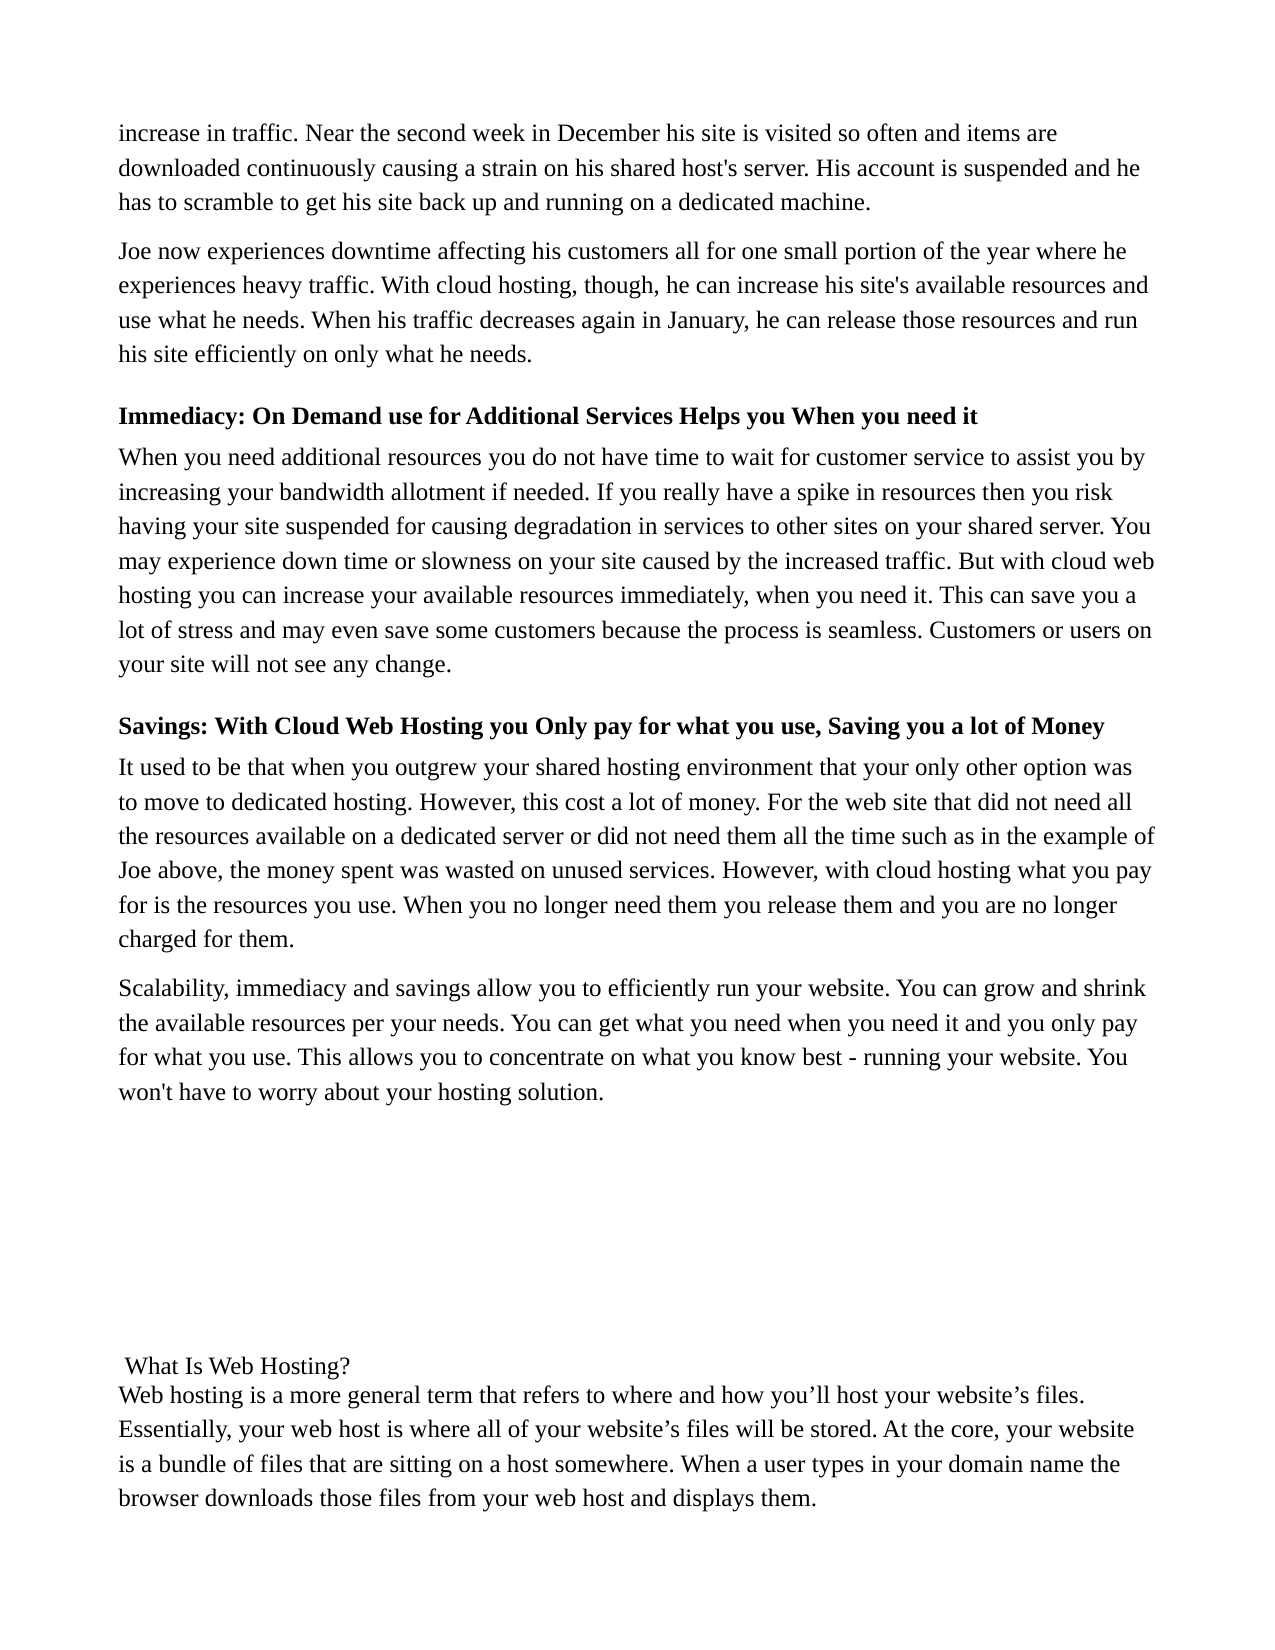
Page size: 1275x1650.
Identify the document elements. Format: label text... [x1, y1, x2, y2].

text When you need additional resources you do not have time to wait for customer service to assist you by increasing your bandwidth allotment if needed. If you really have a spike in resources then you risk having your site suspended for causing degradation in services to other sites on your shared server. You may experience down time or slowness on your site caused by the increased traffic. But with cloud web hosting you can increase your available resources immediately, when you need it. This can save you a lot of stress and may even save some customers because the process is seamless. Customers or users on your site will not see any change. [118, 442, 1157, 678]
subtitle Savings: With Cloud Web Hosting you Only pay for what you use, Saving you a lot of Money [118, 711, 1157, 739]
text It used to be that when you outgrew your shared hosting environment that your only other option was to move to dedicated hosting. However, this cost a lot of money. For the web site that did not need all the resources available on a dedicated server or did not need them all the time such as in the example of Joe above, the money spent was wasted on unused services. However, with cloud hosting what you pay for is the resources you use. When you no longer need them you release them and you are no longer charged for them. [118, 752, 1157, 953]
text Scalability, immediacy and savings allow you to efficiently run your website. You can grow and shrink the available resources per your needs. You can get what you need when you need it and you only pay for what you use. This allows you to concentrate on what you know best - running your website. You won't have to worry about your hosting solution. [118, 973, 1157, 1106]
text Joe now experiences downtime affecting his customers all for one small portion of the year where he experiences heavy traffic. With cloud hosting, though, he can increase his site's available resources and use what he needs. When his traffic decreases again in January, he can release those resources and run his site efficiently on only what he needs. [118, 236, 1157, 368]
subtitle Immediacy: On Demand use for Additional Services Helps you When you need it [118, 401, 1157, 430]
text What Is Web Hosting? [118, 1351, 1157, 1380]
text Web hosting is a more general term that refers to where and how you’ll host your website’s files. Essentially, your web host is where all of your website’s files will be stored. At the core, your website is a bundle of files that are sitting on a host somewhere. When a user types in your domain name the browser downloads those files from your web host and displays them. [118, 1380, 1157, 1512]
text increase in traffic. Near the second week in December his site is visited so often and items are downloaded continuously causing a strain on his shared host's server. His account is suspended and he has to scramble to get his site back up and running on a dedicated machine. [118, 118, 1157, 216]
